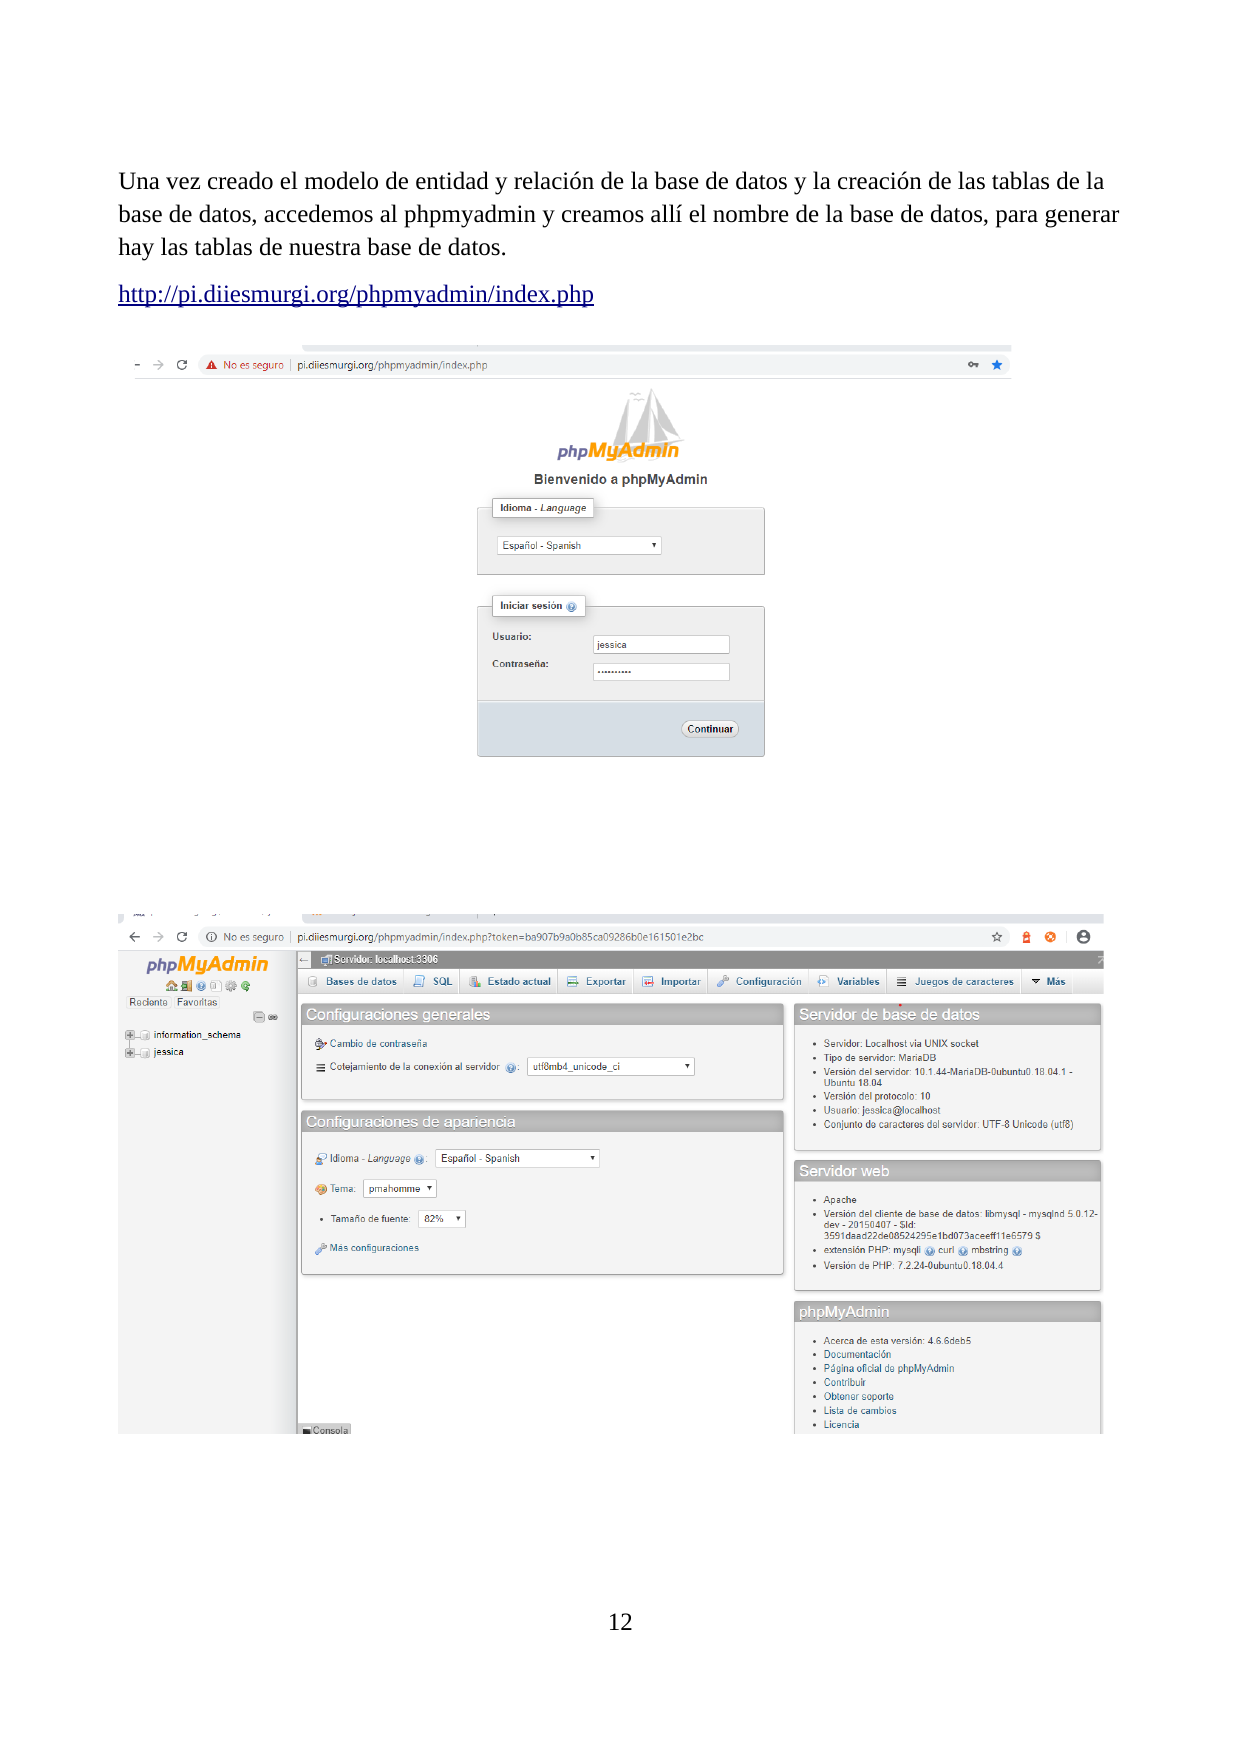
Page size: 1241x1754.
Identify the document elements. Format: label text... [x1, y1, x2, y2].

picture [118, 914, 1104, 1434]
text http://pi.diiesmurgi.org/phpmyadmin/index.php [118, 279, 1122, 308]
text Una vez creado el modelo de entidad y relación de la base de datos y la creación de las tablas de la base de datos, accedemos al phpmyadmin y creamos allí el nombre de la base de datos, para generar hay las tablas de nuestra base de datos. [118, 166, 1122, 261]
picture [134, 345, 1012, 776]
